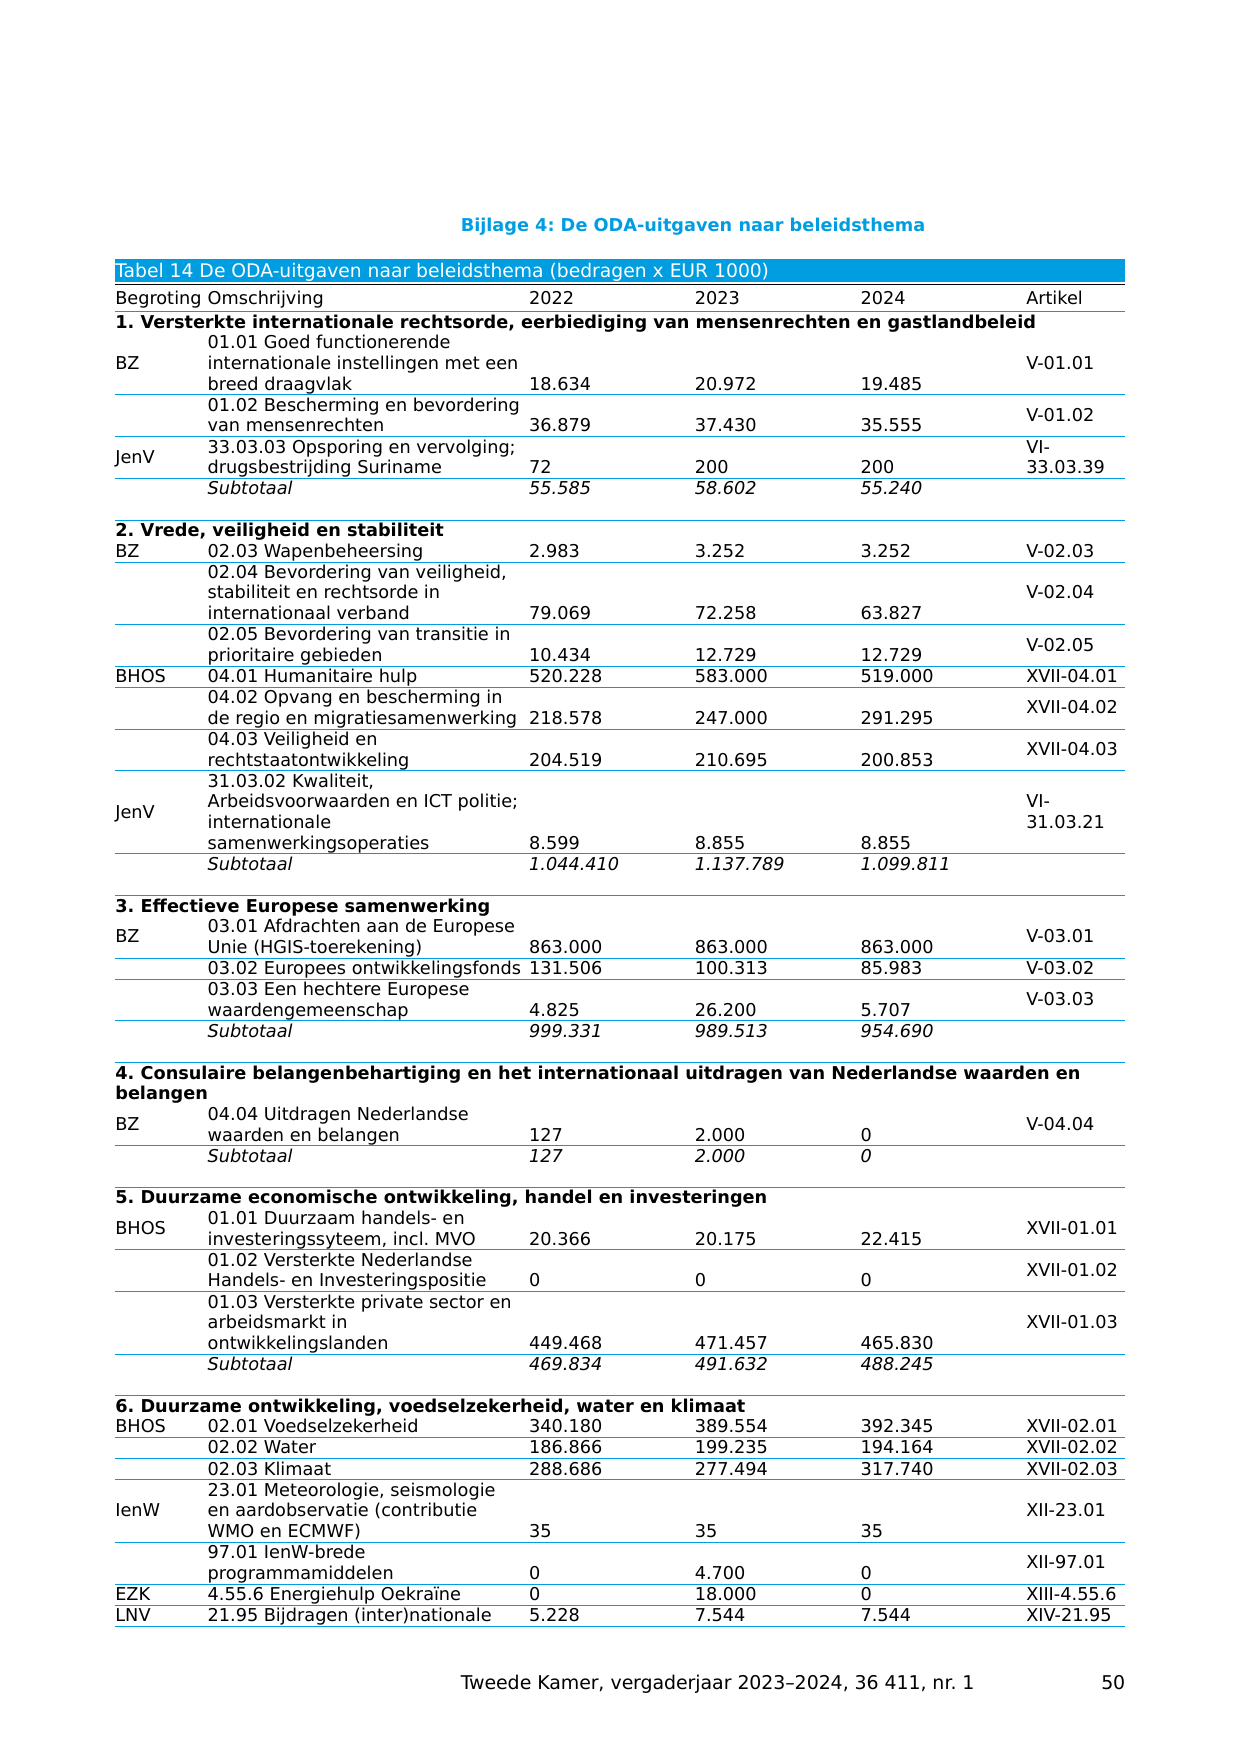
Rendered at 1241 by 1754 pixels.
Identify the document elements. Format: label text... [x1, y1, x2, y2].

table_cell Subtotaal [205, 1355, 526, 1374]
table_cell 31.03.02 Kwaliteit, Arbeidsvoorwaarden en ICT politie; internationale samenwerkingsoperaties [205, 771, 526, 853]
table_cell [205, 499, 526, 519]
table_cell Begroting [115, 285, 204, 311]
table_cell 35 [858, 1480, 1023, 1542]
table_cell [858, 874, 1023, 895]
table_cell 55.240 [858, 479, 1023, 499]
table_cell V-02.05 [1023, 625, 1125, 666]
table_cell 35 [692, 1480, 857, 1542]
table_cell V-02.03 [1023, 541, 1125, 561]
table_cell 36.879 [526, 395, 692, 436]
table_cell 4.55.6 Energiehulp Oekraïne [205, 1585, 526, 1604]
table_cell 37.430 [692, 395, 857, 436]
table_cell V-03.01 [1023, 916, 1125, 957]
table_cell XVII-04.02 [1023, 688, 1125, 728]
table_cell 465.830 [858, 1292, 1023, 1353]
table_cell 02.01 Voedselzekerheid [205, 1416, 526, 1437]
table_cell Subtotaal [205, 1021, 526, 1041]
table_cell XVII-02.02 [1023, 1438, 1125, 1458]
title Bijlage 4: De ODA-uitgaven naar beleidsthema [461, 213, 1125, 236]
table_cell 8.855 [692, 771, 857, 853]
table_cell 989.513 [692, 1021, 857, 1041]
table_cell 389.554 [692, 1416, 857, 1437]
table_cell 33.03.03 Opsporing en vervolging; drugsbestrijding Suriname [205, 437, 526, 478]
table_cell 471.457 [692, 1292, 857, 1353]
table_cell 02.05 Bevordering van transitie in prioritaire gebieden [205, 625, 526, 666]
table_cell 204.519 [526, 730, 692, 770]
table_cell 392.345 [858, 1416, 1023, 1437]
table_cell [115, 1166, 204, 1187]
table_cell XVII-01.01 [1023, 1208, 1125, 1249]
table_cell 1. Versterkte internationale rechtsorde, eerbiediging van mensenrechten en gastlandbeleid [115, 312, 1125, 332]
table_cell [526, 499, 692, 519]
table_cell 2.000 [692, 1104, 857, 1145]
table_cell 03.01 Afdrachten aan de Europese Unie (HGIS-toerekening) [205, 916, 526, 957]
table_cell [1023, 1166, 1125, 1187]
table_cell 01.01 Duurzaam handels- en investeringssyteem, incl. MVO [205, 1208, 526, 1249]
table_cell LNV [115, 1606, 204, 1626]
table_cell [526, 874, 692, 895]
table_cell [1023, 479, 1125, 499]
table_cell 100.313 [692, 959, 857, 978]
table_cell 2024 [858, 285, 1023, 311]
table_cell 3.252 [692, 541, 857, 561]
table_cell 1.137.789 [692, 854, 857, 874]
table_cell 469.834 [526, 1355, 692, 1374]
table_cell 3. Effectieve Europese samenwerking [115, 896, 1125, 916]
table_cell [1023, 1021, 1125, 1041]
table_cell [115, 1355, 204, 1374]
table_cell 72.258 [692, 563, 857, 624]
table_cell 18.000 [692, 1585, 857, 1604]
table_cell [115, 854, 204, 874]
table_cell 8.855 [858, 771, 1023, 853]
table_cell [1023, 1355, 1125, 1374]
table_cell XVII-04.01 [1023, 667, 1125, 687]
table_cell 85.983 [858, 959, 1023, 978]
table_cell BZ [115, 1104, 204, 1145]
table_cell 0 [858, 1104, 1023, 1145]
table_cell V-01.02 [1023, 395, 1125, 436]
table_cell 288.686 [526, 1459, 692, 1479]
table_cell 01.02 Bescherming en bevordering van mensenrechten [205, 395, 526, 436]
table_cell 863.000 [858, 916, 1023, 957]
table_cell [115, 1146, 204, 1166]
table_cell [692, 874, 857, 895]
table_cell Subtotaal [205, 479, 526, 499]
table_cell Subtotaal [205, 854, 526, 874]
table_cell 55.585 [526, 479, 692, 499]
table_cell 7.544 [858, 1606, 1023, 1626]
table_cell 1.099.811 [858, 854, 1023, 874]
table_cell 18.634 [526, 333, 692, 394]
table_cell [115, 499, 204, 519]
table_cell 02.04 Bevordering van veiligheid, stabiliteit en rechtsorde in internationaal verband [205, 563, 526, 624]
table_cell Subtotaal [205, 1146, 526, 1166]
table_cell 7.544 [692, 1606, 857, 1626]
table_cell [1023, 854, 1125, 874]
table_cell 317.740 [858, 1459, 1023, 1479]
table_cell 2022 [526, 285, 692, 311]
table_cell V-03.03 [1023, 980, 1125, 1020]
table_cell [1023, 874, 1125, 895]
table_cell [526, 1166, 692, 1187]
table_cell XVII-04.03 [1023, 730, 1125, 770]
table_cell 954.690 [858, 1021, 1023, 1041]
table_cell [858, 1375, 1023, 1395]
table_cell 4. Consulaire belangenbehartiging en het internationaal uitdragen van Nederlandse waarden en belangen [115, 1063, 1125, 1104]
table_cell [115, 688, 204, 728]
table_cell 2.000 [692, 1146, 857, 1166]
table_cell [205, 1166, 526, 1187]
table_cell 999.331 [526, 1021, 692, 1041]
table_cell [692, 499, 857, 519]
table_cell 0 [526, 1585, 692, 1604]
table_cell 5. Duurzame economische ontwikkeling, handel en investeringen [115, 1188, 1125, 1208]
table_cell [526, 1041, 692, 1062]
table_cell 491.632 [692, 1355, 857, 1374]
table_cell [115, 980, 204, 1020]
table_cell [115, 1021, 204, 1041]
table_cell [115, 1041, 204, 1062]
table_cell JenV [115, 771, 204, 853]
table_cell 199.235 [692, 1438, 857, 1458]
table_cell [858, 1041, 1023, 1062]
table_cell XVII-01.03 [1023, 1292, 1125, 1353]
table_cell 0 [526, 1250, 692, 1291]
table_cell [692, 1375, 857, 1395]
table_cell [858, 1166, 1023, 1187]
table_cell 4.700 [692, 1543, 857, 1583]
table_cell VI-31.03.21 [1023, 771, 1125, 853]
table_cell 218.578 [526, 688, 692, 728]
table_cell [115, 730, 204, 770]
table_cell [115, 1459, 204, 1479]
table_cell 02.03 Klimaat [205, 1459, 526, 1479]
table_cell 02.03 Wapenbeheersing [205, 541, 526, 561]
table_cell 1.044.410 [526, 854, 692, 874]
table_cell BHOS [115, 1208, 204, 1249]
table_cell JenV [115, 437, 204, 478]
table_cell XII-97.01 [1023, 1543, 1125, 1583]
table_cell 04.03 Veiligheid en rechtstaatontwikkeling [205, 730, 526, 770]
table_cell 79.069 [526, 563, 692, 624]
table_cell V-04.04 [1023, 1104, 1125, 1145]
table_cell [115, 1438, 204, 1458]
table_cell [205, 1041, 526, 1062]
table_cell [1023, 1146, 1125, 1166]
table_cell [115, 1250, 204, 1291]
table_cell [1023, 1041, 1125, 1062]
table_cell 58.602 [692, 479, 857, 499]
table_cell V-03.02 [1023, 959, 1125, 978]
table_cell 01.01 Goed functionerende internationale instellingen met een breed draagvlak [205, 333, 526, 394]
table_cell BZ [115, 333, 204, 394]
table_cell 200 [858, 437, 1023, 478]
table_cell 0 [858, 1250, 1023, 1291]
table_cell Artikel [1023, 285, 1125, 311]
table_cell 2. Vrede, veiligheid en stabiliteit [115, 521, 1125, 541]
table_cell 488.245 [858, 1355, 1023, 1374]
table_cell 2.983 [526, 541, 692, 561]
table_cell Omschrijving [205, 285, 526, 311]
table_cell 583.000 [692, 667, 857, 687]
table_cell 20.972 [692, 333, 857, 394]
table_cell 02.02 Water [205, 1438, 526, 1458]
table_cell 10.434 [526, 625, 692, 666]
table_cell XVII-02.01 [1023, 1416, 1125, 1437]
table_cell IenW [115, 1480, 204, 1542]
table_cell XIV-21.95 [1023, 1606, 1125, 1626]
table_cell 0 [858, 1146, 1023, 1166]
table_cell 0 [858, 1585, 1023, 1604]
table_cell 8.599 [526, 771, 692, 853]
table_cell 35.555 [858, 395, 1023, 436]
table_cell 520.228 [526, 667, 692, 687]
table_cell 21.95 Bijdragen (inter)nationale [205, 1606, 526, 1626]
table_cell 127 [526, 1104, 692, 1145]
table_cell 519.000 [858, 667, 1023, 687]
table_cell 04.02 Opvang en bescherming in de regio en migratiesamenwerking [205, 688, 526, 728]
table_cell XVII-01.02 [1023, 1250, 1125, 1291]
table_cell 72 [526, 437, 692, 478]
table_cell EZK [115, 1585, 204, 1604]
table_cell 200 [692, 437, 857, 478]
table_cell 97.01 IenW-brede programmamiddelen [205, 1543, 526, 1583]
table_cell [115, 625, 204, 666]
table_cell 340.180 [526, 1416, 692, 1437]
table_cell 194.164 [858, 1438, 1023, 1458]
table_cell 20.175 [692, 1208, 857, 1249]
table_cell [692, 1166, 857, 1187]
table_cell [205, 1375, 526, 1395]
table_cell 20.366 [526, 1208, 692, 1249]
table_cell 0 [526, 1543, 692, 1583]
table_cell 449.468 [526, 1292, 692, 1353]
table_cell BZ [115, 916, 204, 957]
table_cell 12.729 [858, 625, 1023, 666]
table_cell 863.000 [692, 916, 857, 957]
table_cell 03.03 Een hechtere Europese waardengemeenschap [205, 980, 526, 1020]
table_cell 0 [692, 1250, 857, 1291]
table_cell 131.506 [526, 959, 692, 978]
table_cell 863.000 [526, 916, 692, 957]
table_cell [115, 1292, 204, 1353]
table_cell V-02.04 [1023, 563, 1125, 624]
table_cell 03.02 Europees ontwikkelingsfonds [205, 959, 526, 978]
table_cell 0 [858, 1543, 1023, 1583]
table_cell XVII-02.03 [1023, 1459, 1125, 1479]
table_cell 19.485 [858, 333, 1023, 394]
table_cell 22.415 [858, 1208, 1023, 1249]
table_cell XIII-4.55.6 [1023, 1585, 1125, 1604]
table_cell 2023 [692, 285, 857, 311]
table_cell [115, 1375, 204, 1395]
table_cell 127 [526, 1146, 692, 1166]
table_cell 04.04 Uitdragen Nederlandse waarden en belangen [205, 1104, 526, 1145]
table_cell [115, 1543, 204, 1583]
table_cell BHOS [115, 667, 204, 687]
table_cell 01.02 Versterkte Nederlandse Handels- en Investeringspositie [205, 1250, 526, 1291]
table_cell 23.01 Meteorologie, seismologie en aardobservatie (contributie WMO en ECMWF) [205, 1480, 526, 1542]
table_cell 186.866 [526, 1438, 692, 1458]
table_cell [205, 874, 526, 895]
table_cell 5.707 [858, 980, 1023, 1020]
table_cell 247.000 [692, 688, 857, 728]
table_cell [115, 874, 204, 895]
table_cell 5.228 [526, 1606, 692, 1626]
table_cell BHOS [115, 1416, 204, 1437]
table_cell [692, 1041, 857, 1062]
table_cell [526, 1375, 692, 1395]
table_cell 12.729 [692, 625, 857, 666]
table_cell [115, 959, 204, 978]
table_cell 26.200 [692, 980, 857, 1020]
table_cell 6. Duurzame ontwikkeling, voedselzekerheid, water en klimaat [115, 1396, 1125, 1416]
table_cell [115, 395, 204, 436]
table_cell [1023, 1375, 1125, 1395]
table_cell 01.03 Versterkte private sector en arbeidsmarkt in ontwikkelingslanden [205, 1292, 526, 1353]
table_cell XII-23.01 [1023, 1480, 1125, 1542]
table_cell 4.825 [526, 980, 692, 1020]
table_cell VI-33.03.39 [1023, 437, 1125, 478]
table_cell 277.494 [692, 1459, 857, 1479]
table_cell 200.853 [858, 730, 1023, 770]
table_cell 3.252 [858, 541, 1023, 561]
table_cell [115, 479, 204, 499]
table_cell 63.827 [858, 563, 1023, 624]
table_cell [115, 563, 204, 624]
table_cell 291.295 [858, 688, 1023, 728]
table_cell BZ [115, 541, 204, 561]
table_cell [858, 499, 1023, 519]
table_cell V-01.01 [1023, 333, 1125, 394]
table_cell [1023, 499, 1125, 519]
table_cell 210.695 [692, 730, 857, 770]
table_cell 35 [526, 1480, 692, 1542]
table_cell 04.01 Humanitaire hulp [205, 667, 526, 687]
